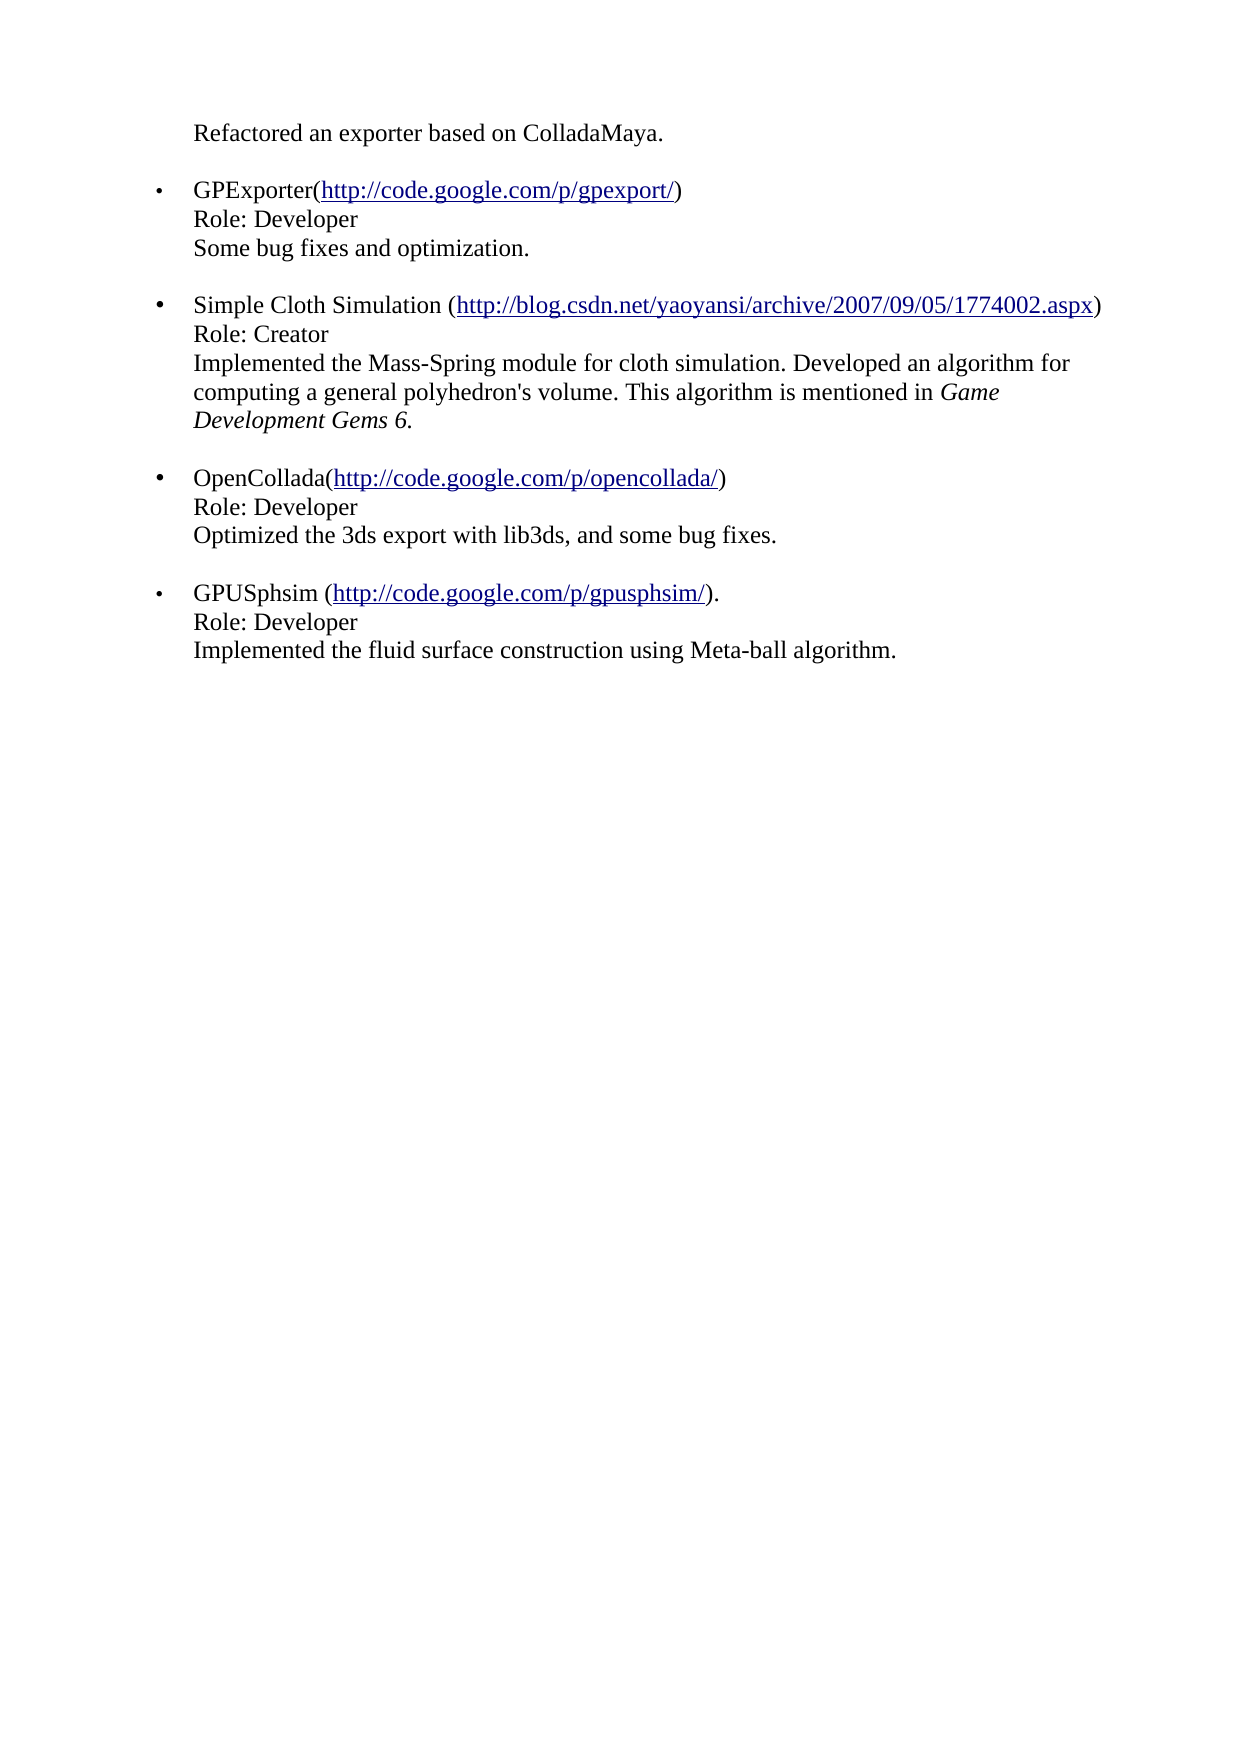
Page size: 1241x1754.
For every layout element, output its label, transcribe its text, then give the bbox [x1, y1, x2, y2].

list OpenCollada(http://code.google.com/p/opencollada/) [156, 463, 1122, 492]
list Role: Developer [156, 492, 1122, 521]
list Role: Developer [156, 204, 1122, 233]
list Simple Cloth Simulation (http://blog.csdn.net/yaoyansi/archive/2007/09/05/1774002.aspx) [156, 291, 1122, 319]
list Optimized the 3ds export with lib3ds, and some bug fixes. [156, 521, 1122, 549]
list Implemented the Mass-Spring module for cloth simulation. Developed an algorithm for computing a general polyhedron's volume. This algorithm is mentioned in Game Development Gems 6. [156, 348, 1122, 434]
list GPUSphsim (http://code.google.com/p/gpusphsim/). [156, 578, 1122, 607]
list GPExporter(http://code.google.com/p/gpexport/) [156, 176, 1122, 204]
list Role: Creator [156, 319, 1122, 348]
list Role: Developer [156, 607, 1122, 636]
list Some bug fixes and optimization. [156, 233, 1122, 262]
list Refactored an exporter based on ColladaMaya. [156, 118, 1122, 147]
list Implemented the fluid surface construction using Meta-ball algorithm. [156, 636, 1122, 664]
